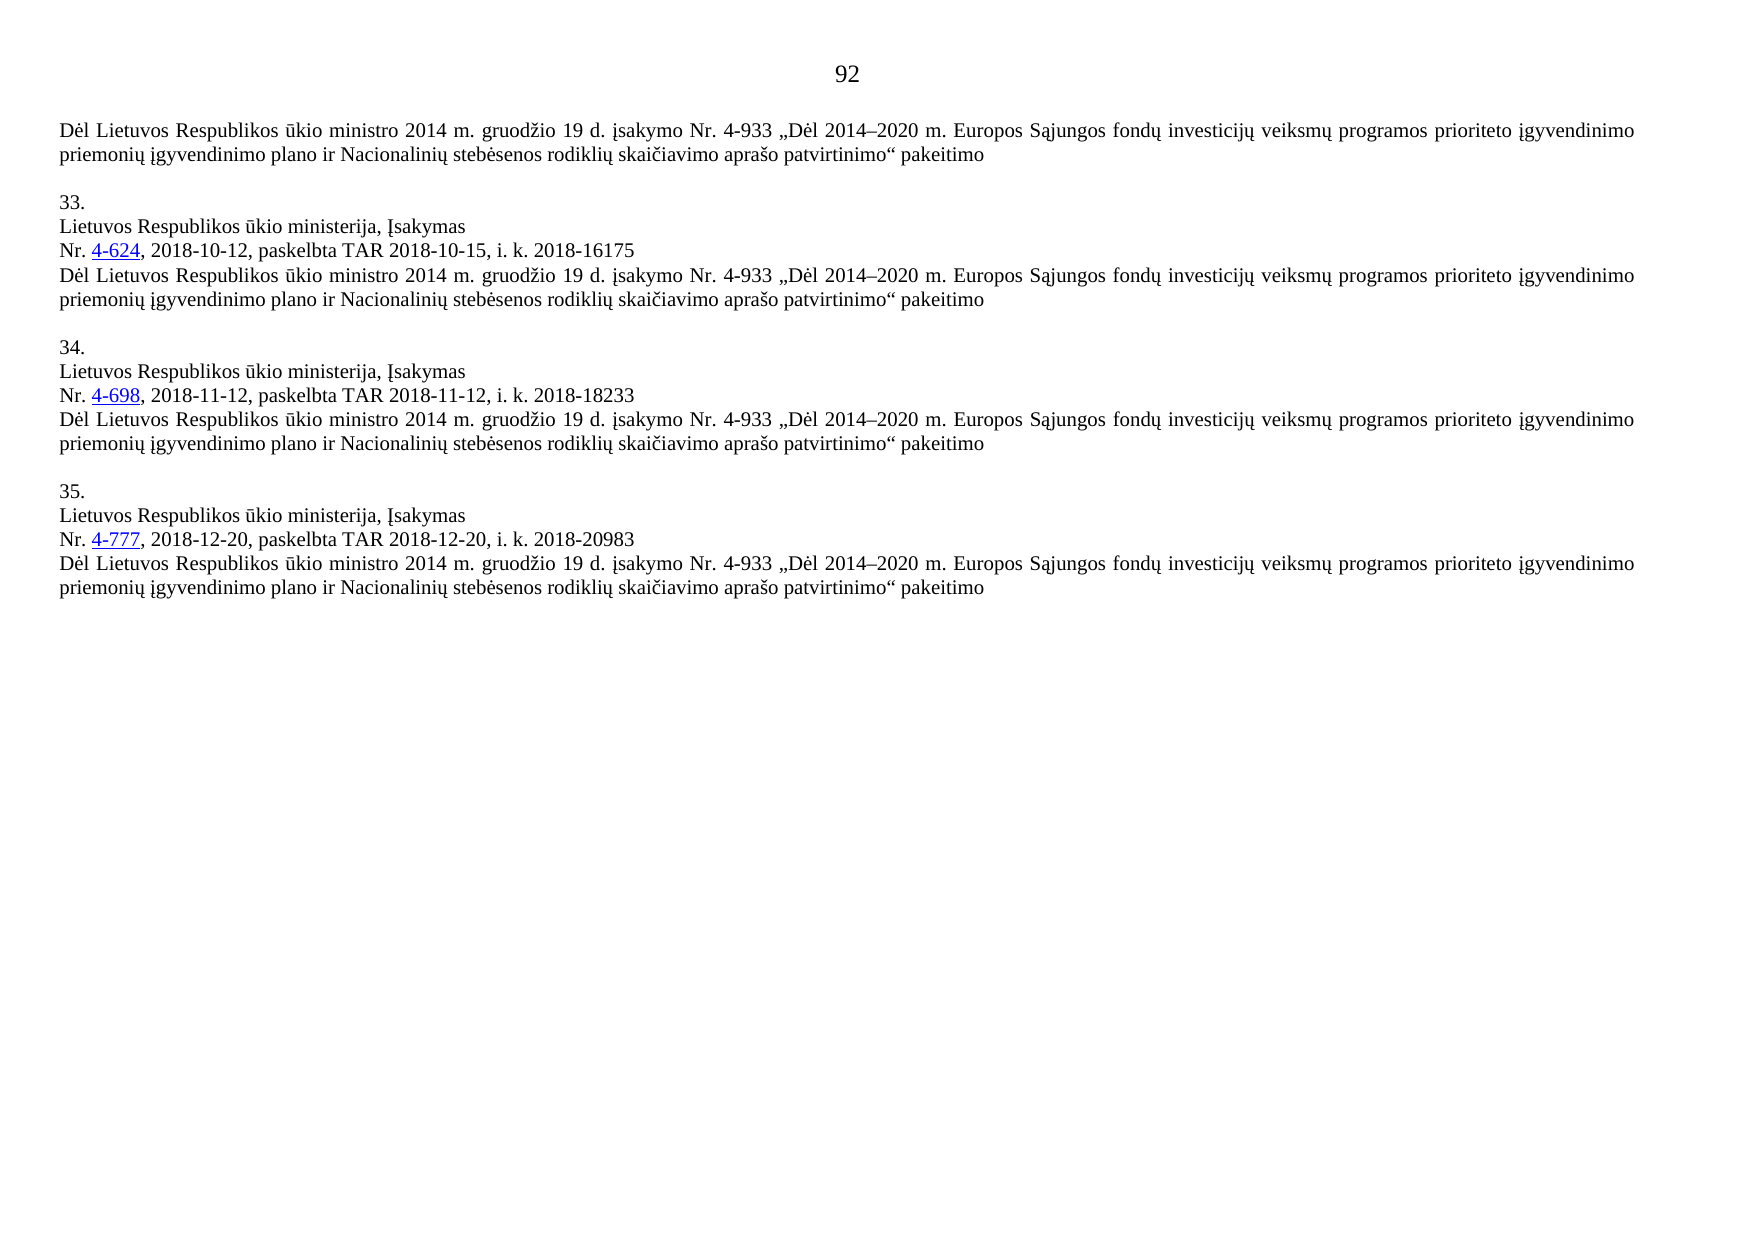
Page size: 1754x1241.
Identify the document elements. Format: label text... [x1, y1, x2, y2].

text Lietuvos Respublikos ūkio ministerija, Įsakymas [59, 503, 1636, 527]
text Nr. 4-698, 2018-11-12, paskelbta TAR 2018-11-12, i. k. 2018-18233 [59, 383, 1636, 407]
text Dėl Lietuvos Respublikos ūkio ministro 2014 m. gruodžio 19 d. įsakymo Nr. 4-933 „Dėl 2014–2020 m. Europos Sąjungos fondų investicijų veiksmų programos prioriteto įgyvendinimo priemonių įgyvendinimo plano ir Nacionalinių stebėsenos rodiklių skaičiavimo aprašo patvirtinimo“ pakeitimo [59, 407, 1636, 455]
text 33. [59, 190, 1636, 214]
text Lietuvos Respublikos ūkio ministerija, Įsakymas [59, 359, 1636, 383]
text Nr. 4-777, 2018-12-20, paskelbta TAR 2018-12-20, i. k. 2018-20983 [59, 527, 1636, 551]
text Lietuvos Respublikos ūkio ministerija, Įsakymas [59, 214, 1636, 238]
text Dėl Lietuvos Respublikos ūkio ministro 2014 m. gruodžio 19 d. įsakymo Nr. 4-933 „Dėl 2014–2020 m. Europos Sąjungos fondų investicijų veiksmų programos prioriteto įgyvendinimo priemonių įgyvendinimo plano ir Nacionalinių stebėsenos rodiklių skaičiavimo aprašo patvirtinimo“ pakeitimo [59, 551, 1636, 599]
text Dėl Lietuvos Respublikos ūkio ministro 2014 m. gruodžio 19 d. įsakymo Nr. 4-933 „Dėl 2014–2020 m. Europos Sąjungos fondų investicijų veiksmų programos prioriteto įgyvendinimo priemonių įgyvendinimo plano ir Nacionalinių stebėsenos rodiklių skaičiavimo aprašo patvirtinimo“ pakeitimo [59, 262, 1636, 311]
text 35. [59, 479, 1636, 503]
text 34. [59, 335, 1636, 359]
text Nr. 4-624, 2018-10-12, paskelbta TAR 2018-10-15, i. k. 2018-16175 [59, 238, 1636, 262]
text Dėl Lietuvos Respublikos ūkio ministro 2014 m. gruodžio 19 d. įsakymo Nr. 4-933 „Dėl 2014–2020 m. Europos Sąjungos fondų investicijų veiksmų programos prioriteto įgyvendinimo priemonių įgyvendinimo plano ir Nacionalinių stebėsenos rodiklių skaičiavimo aprašo patvirtinimo“ pakeitimo [59, 118, 1636, 166]
